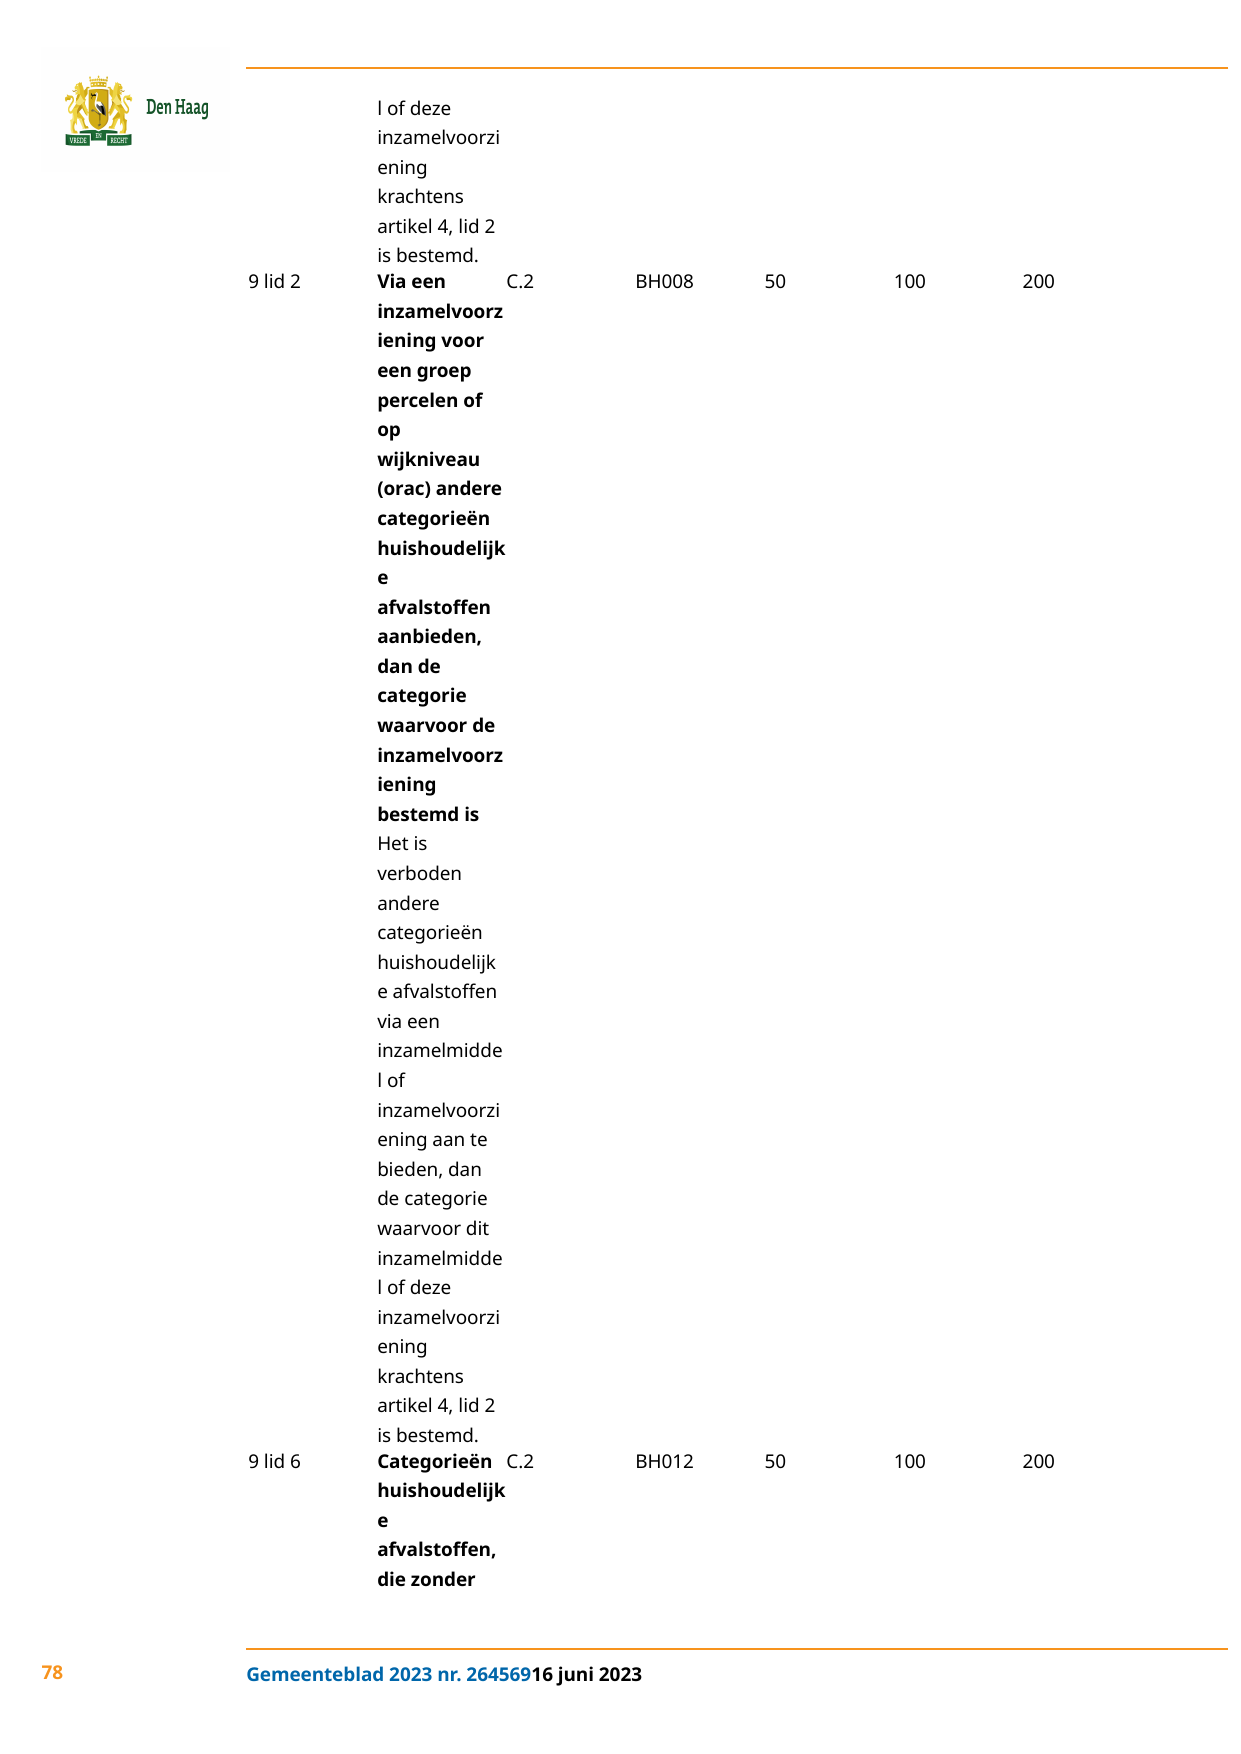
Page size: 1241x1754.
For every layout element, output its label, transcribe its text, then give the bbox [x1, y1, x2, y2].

table_cell 100 [894, 1448, 1022, 1592]
table_cell 50 [764, 1448, 893, 1592]
table_cell [894, 95, 1022, 268]
table_cell 200 [1023, 269, 1152, 1448]
table_cell Categorieën huishoudelijke afvalstoffen, die zonder [377, 1448, 506, 1592]
table_cell [1023, 95, 1152, 268]
table_cell 50 [764, 269, 893, 1448]
table_cell l of deze inzamelvoorziening krachtens artikel 4, lid 2 is bestemd. [377, 95, 506, 268]
table_cell Via een inzamelvoorziening voor een groep percelen of op wijkniveau (orac) andere categorieën huishoudelijke afvalstoffen aanbieden, dan de categorie waarvoor de inzamelvoorziening bestemd is Het is verboden andere categorieën huishoudelijke afvalstoffen via een inzamelmiddel of inzamelvoorziening aan te bieden, dan de categorie waarvoor dit inzamelmiddel of deze inzamelvoorziening krachtens artikel 4, lid 2 is bestemd. [377, 269, 506, 1448]
picture [41, 47, 231, 172]
table_cell [635, 95, 764, 268]
table_cell [506, 95, 635, 268]
table_cell [248, 95, 377, 268]
table_cell 200 [1023, 1448, 1152, 1592]
table_cell 9 lid 6 [248, 1448, 377, 1592]
table_cell 100 [894, 269, 1022, 1448]
table_cell 9 lid 2 [248, 269, 377, 1448]
table_cell BH012 [635, 1448, 764, 1592]
table_cell C.2 [506, 269, 635, 1448]
table_cell C.2 [506, 1448, 635, 1592]
table_cell [764, 95, 893, 268]
table_cell BH008 [635, 269, 764, 1448]
